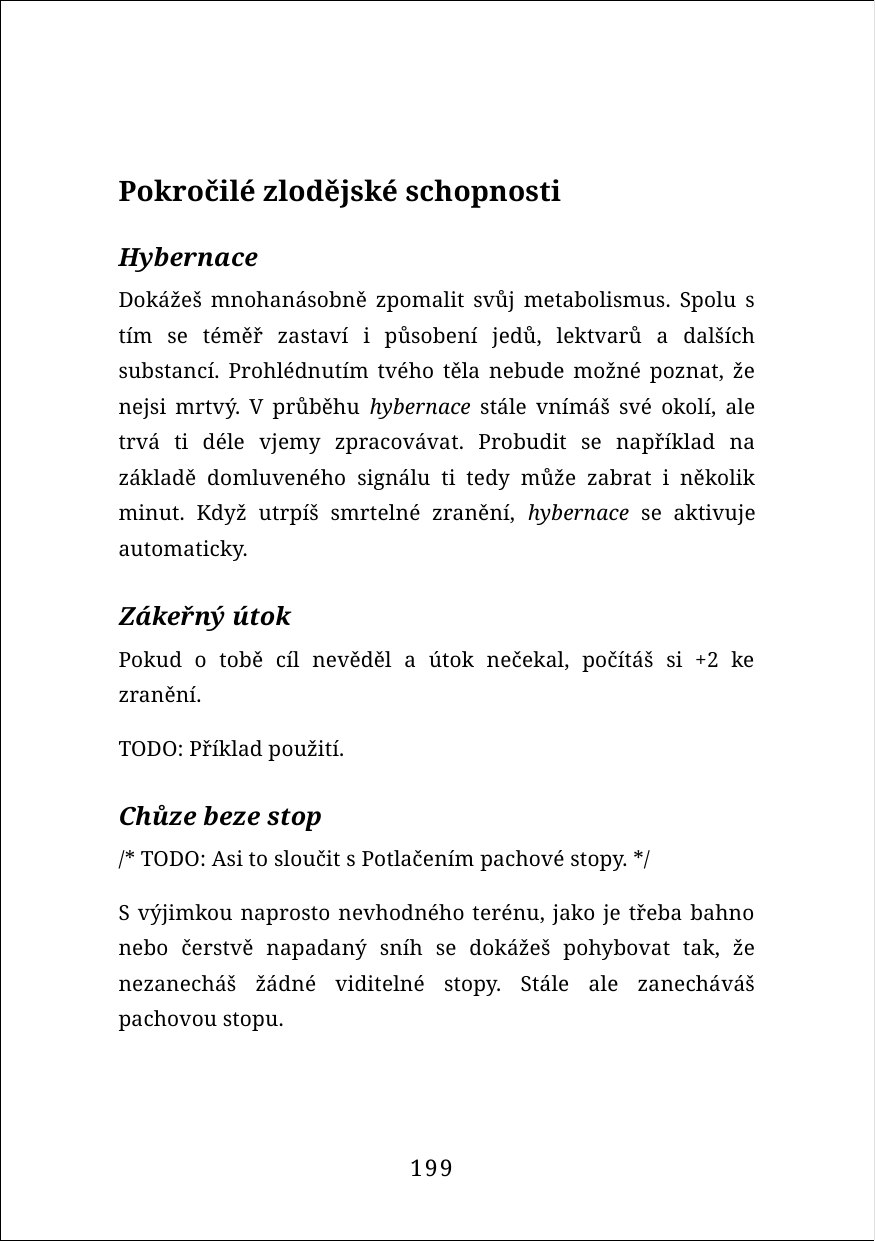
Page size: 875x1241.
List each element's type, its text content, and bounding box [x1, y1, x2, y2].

subtitle Hybernace [118, 239, 756, 274]
subtitle Zákeřný útok [118, 599, 756, 633]
text Dokážeš mnohanásobně zpomalit svůj metabolismus. Spolu s tím se téměř zastaví i působení jedů, lektvarů a dalších substancí. Prohlédnutím tvého těla nebude možné poznat, že nejsi mrtvý. V průběhu hybernace stále vnímáš své okolí, ale trvá ti déle vjemy zpracovávat. Probudit se například na základě domluveného signálu ti tedy může zabrat i několik minut. Když utrpíš smrtelné zranění, hybernace se aktivuje automaticky. [118, 285, 756, 562]
text S výjimkou naprosto nevhodného terénu, jako je třeba bahno nebo čerstvě napadaný sníh se dokážeš pohybovat tak, že nezanecháš žádné viditelné stopy. Stále ale zanecháváš pachovou stopu. [118, 898, 756, 1033]
subtitle Pokročilé zlodějské schopnosti [118, 172, 756, 210]
text TODO: Příklad použití. [118, 734, 756, 762]
text /* TODO: Asi to sloučit s Potlačením pachové stopy. */ [118, 844, 756, 873]
subtitle Chůze beze stop [118, 799, 756, 833]
text Pokud o tobě cíl nevěděl a útok nečekal, počítáš si +2 ke zranění. [118, 645, 756, 709]
